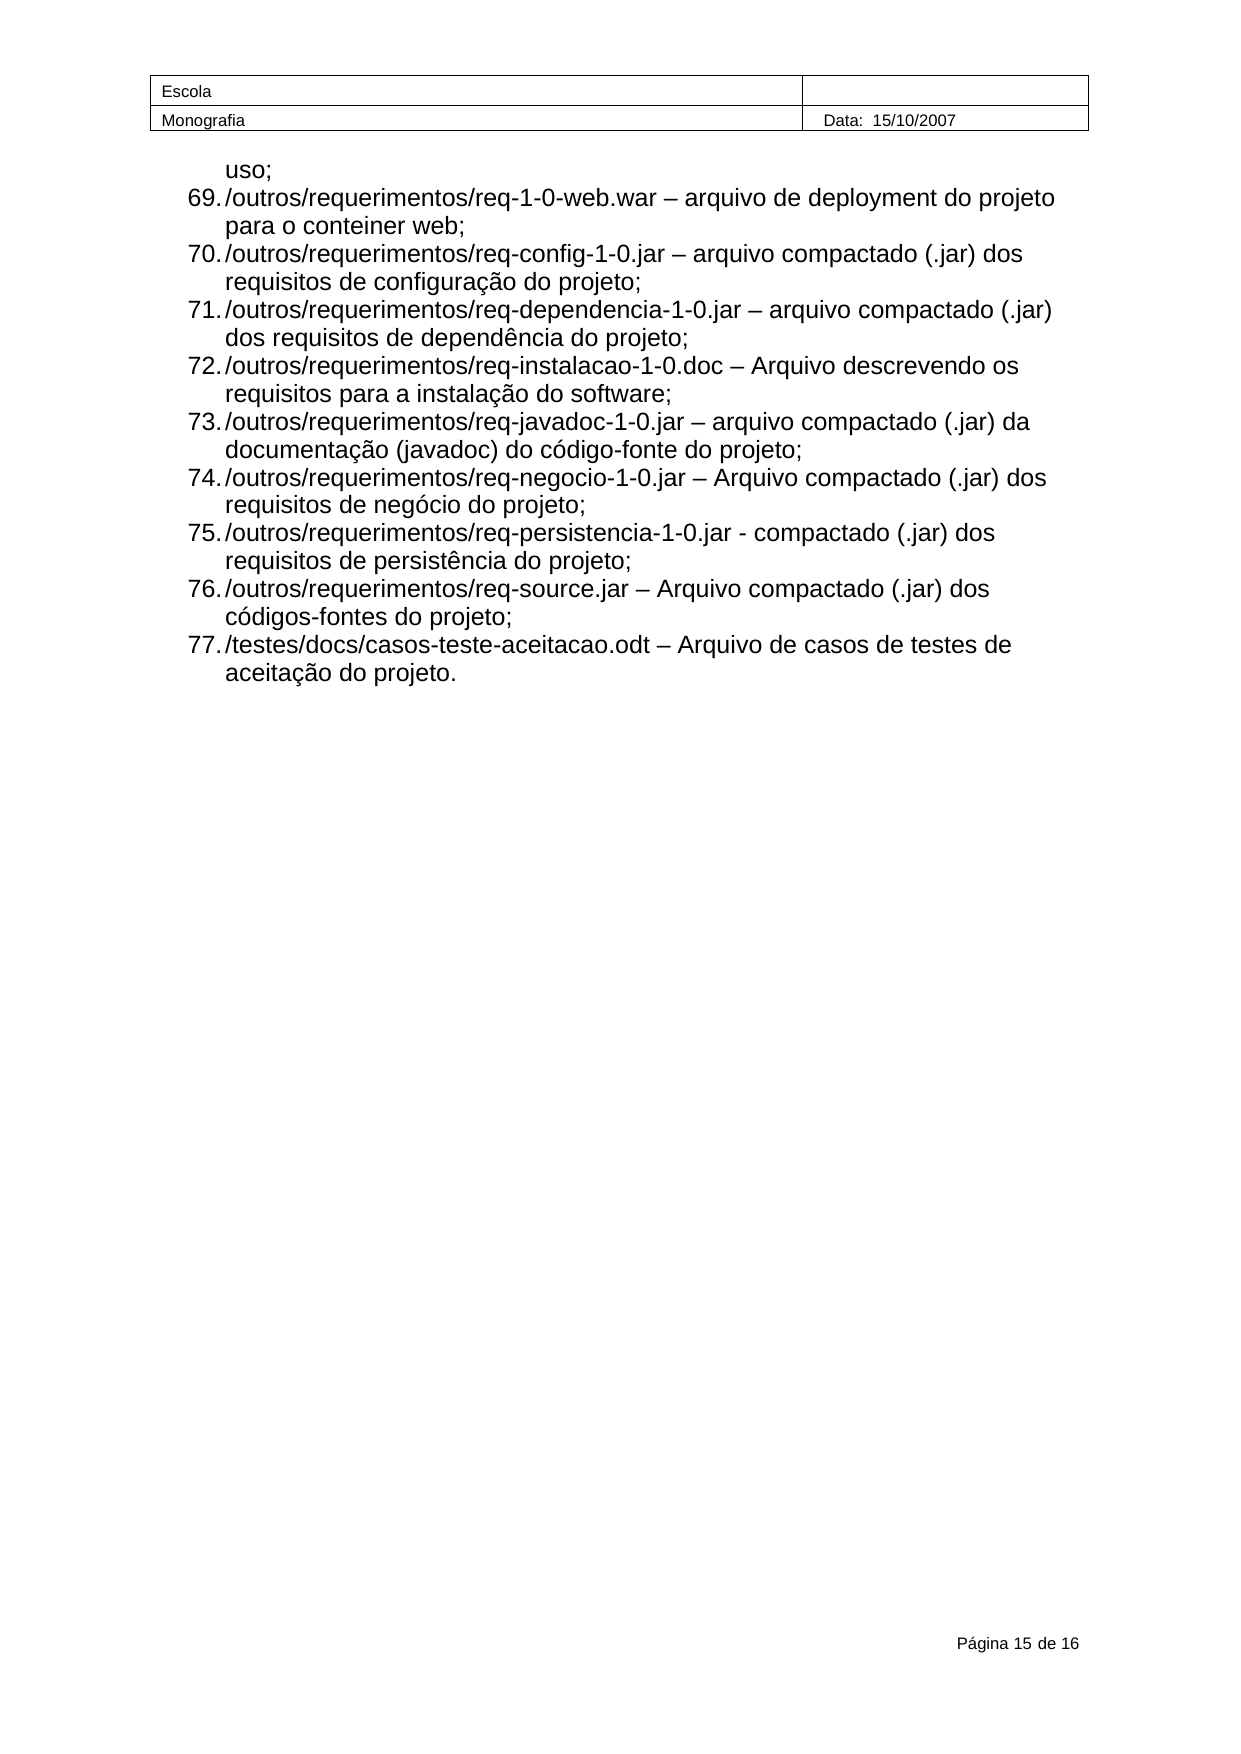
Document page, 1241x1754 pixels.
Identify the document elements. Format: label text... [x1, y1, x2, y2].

list /testes/docs/casos-teste-aceitacao.odt – Arquivo de casos de testes de aceitação do projeto. [187, 631, 1090, 687]
list /outros/requerimentos/req-source.jar – Arquivo compactado (.jar) dos códigos-fontes do projeto; [187, 575, 1090, 631]
list /outros/requerimentos/req-config-1-0.jar – arquivo compactado (.jar) dos requisitos de configuração do projeto; [187, 240, 1090, 296]
list /outros/requerimentos/req-persistencia-1-0.jar - compactado (.jar) dos requisitos de persistência do projeto; [187, 519, 1090, 575]
list /outros/requerimentos/req-dependencia-1-0.jar – arquivo compactado (.jar) dos requisitos de dependência do projeto; [187, 296, 1090, 352]
list /outros/requerimentos/req-1-0-web.war – arquivo de deployment do projeto para o conteiner web; [187, 184, 1090, 240]
list /outros/requerimentos/req-negocio-1-0.jar – Arquivo compactado (.jar) dos requisitos de negócio do projeto; [187, 463, 1090, 519]
list /outros/requerimentos/req-javadoc-1-0.jar – arquivo compactado (.jar) da documentação (javadoc) do código-fonte do projeto; [187, 407, 1090, 463]
list uso; [187, 156, 1090, 184]
list /outros/requerimentos/req-instalacao-1-0.doc – Arquivo descrevendo os requisitos para a instalação do software; [187, 352, 1090, 407]
